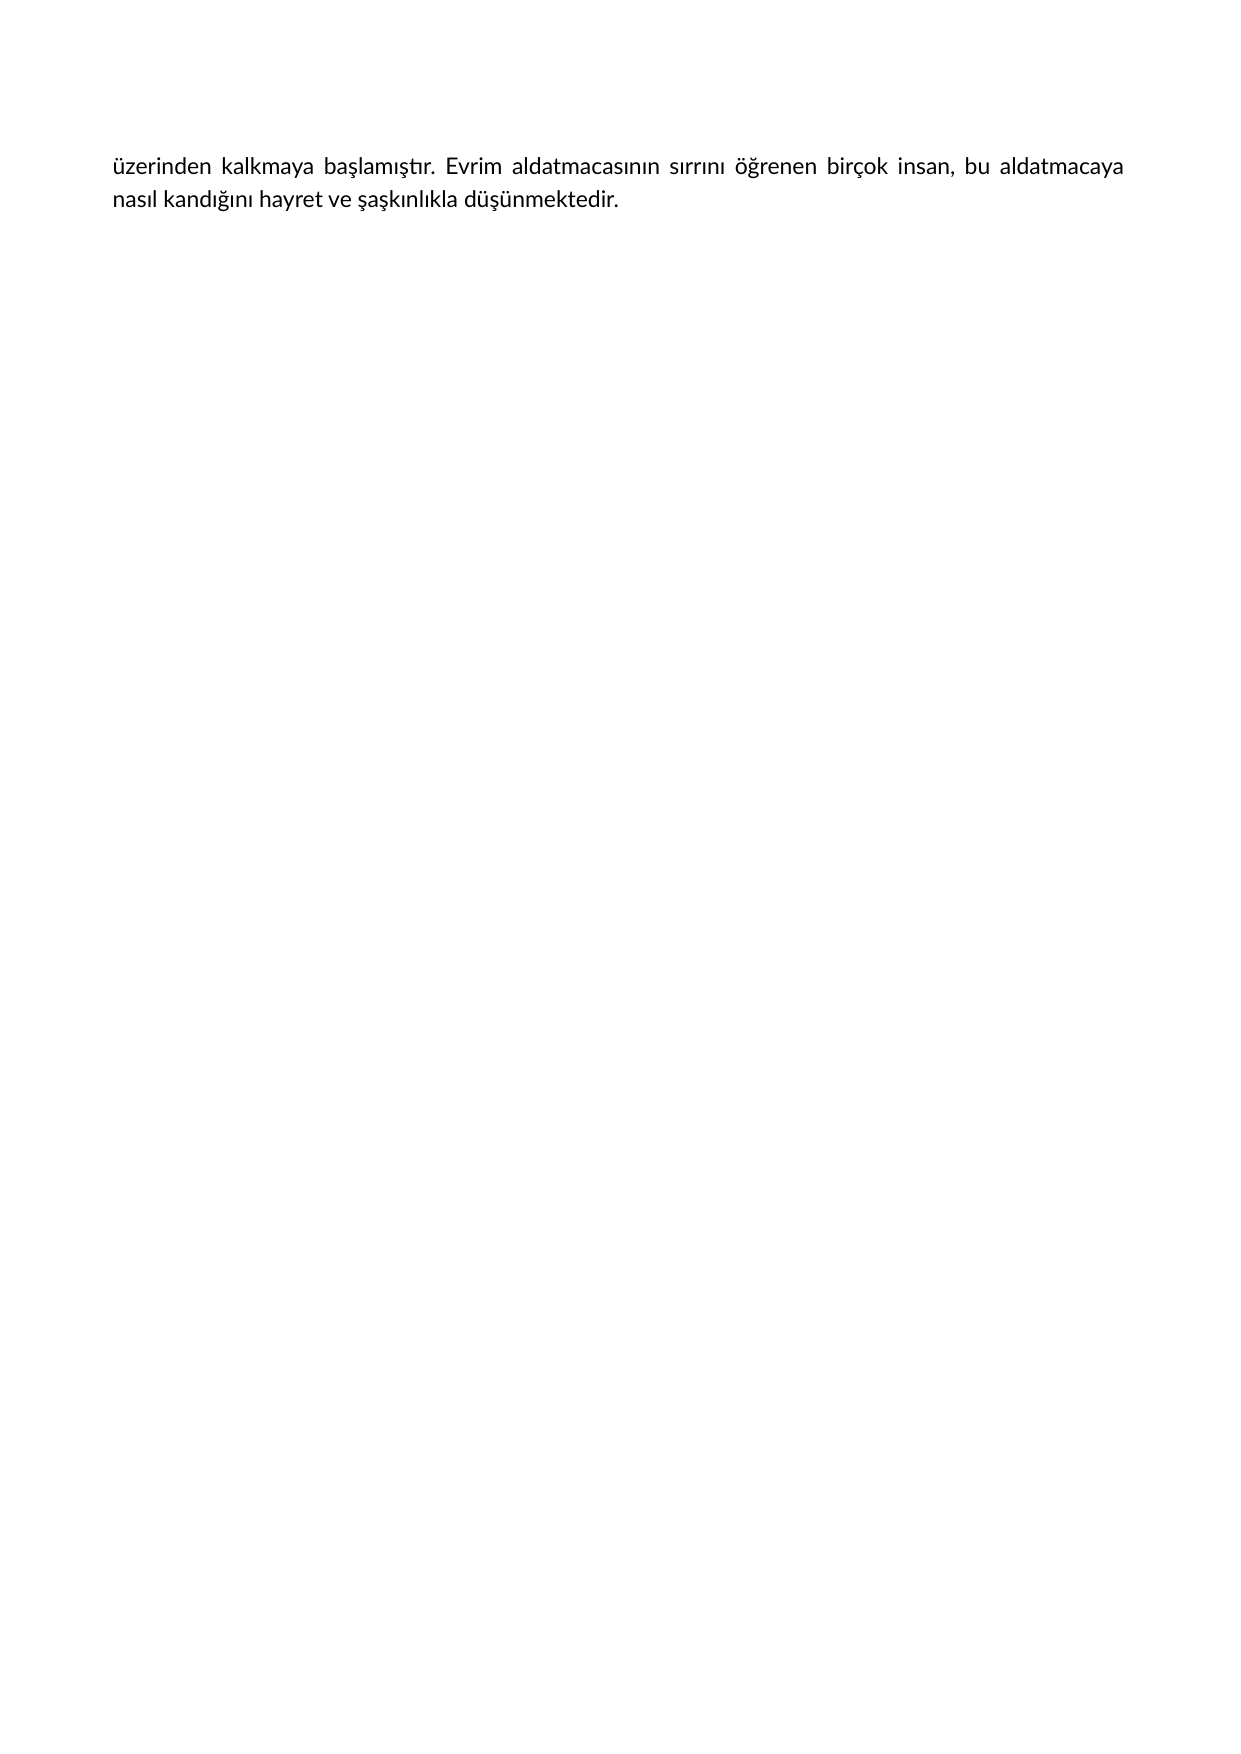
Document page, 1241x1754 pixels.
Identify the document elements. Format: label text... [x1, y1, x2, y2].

text üzerinden kalkmaya başlamıştır. Evrim aldatmacasının sırrını öğrenen birçok insan, bu aldatmacaya nasıl kandığını hayret ve şaşkınlıkla düşünmektedir. [112, 148, 1126, 214]
